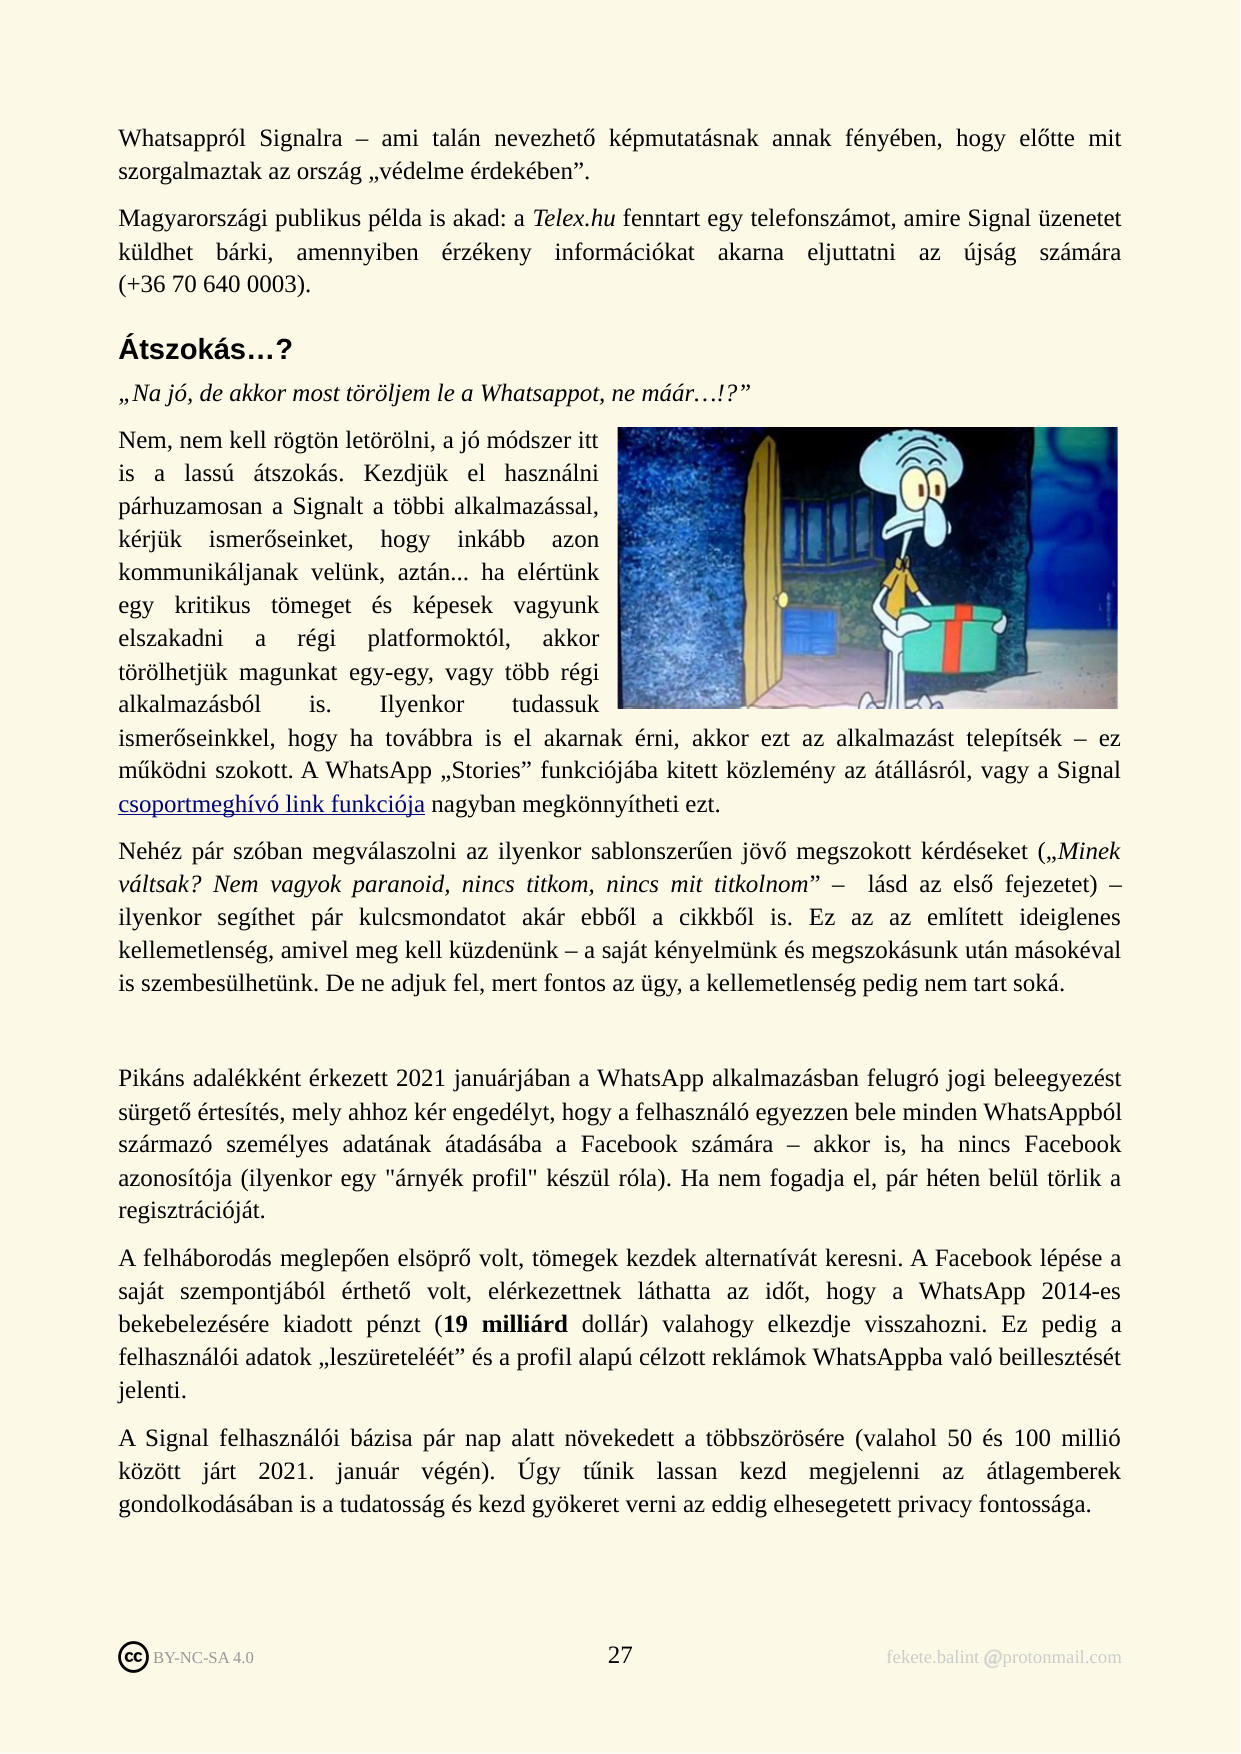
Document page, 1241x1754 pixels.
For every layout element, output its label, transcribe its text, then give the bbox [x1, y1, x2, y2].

text A Signal felhasználói bázisa pár nap alatt növekedett a többszörösére (valahol 50 és 100 millió között járt 2021. január végén). Úgy tűnik lassan kezd megjelenni az átlagemberek gondolkodásában is a tudatosság és kezd gyökeret verni az eddig elhesegetett privacy fontossága. [118, 1423, 1122, 1518]
picture [617, 427, 1118, 709]
text Pikáns adalékként érkezett 2021 januárjában a WhatsApp alkalmazásban felugró jogi beleegyezést sürgető értesítés, mely ahhoz kér engedélyt, hogy a felhasználó egyezzen bele minden WhatsAppból származó személyes adatának átadásába a Facebook számára – akkor is, ha nincs Facebook azonosítója (ilyenkor egy "árnyék profil" készül róla). Ha nem fogadja el, pár héten belül törlik a regisztrációját. [118, 1063, 1122, 1224]
picture [118, 1641, 149, 1673]
text Nem, nem kell rögtön letörölni, a jó módszer itt is a lassú átszokás. Kezdjük el használni párhuzamosan a Signalt a többi alkalmazással, kérjük ismerőseinket, hogy inkább azon kommunikáljanak velünk, aztán... ha elértünk egy kritikus tömeget és képesek vagyunk elszakadni a régi platformoktól, akkor törölhetjük magunkat egy-egy, vagy több régi alkalmazásból is. Ilyenkor tudassuk ismerőseinkkel, hogy ha továbbra is el akarnak érni, akkor ezt az alkalmazást telepítsék – ez működni szokott. A WhatsApp „Stories” funkciójába kitett közlemény az átállásról, vagy a Signal csoportmeghívó link funkciója nagyban megkönnyítheti ezt. [118, 425, 1122, 817]
picture [1060, 427, 1104, 454]
text „Na jó, de akkor most töröljem le a Whatsappot, ne máár…!?” [118, 378, 1122, 407]
picture [982, 1648, 1003, 1669]
subtitle Átszokás…? [118, 332, 1122, 365]
text Magyarországi publikus példa is akad: a Telex.hu fenntart egy telefonszámot, amire Signal üzenetet küldhet bárki, amennyiben érzékeny információkat akarna eljuttatni az újság számára (+36 70 640 0003). [118, 203, 1122, 298]
text A felháborodás meglepően elsöprő volt, tömegek kezdek alternatívát keresni. A Facebook lépése a saját szempontjából érthető volt, elérkezettnek láthatta az időt, hogy a WhatsApp 2014-es bekebelezésére kiadott pénzt (19 milliárd dollár) valahogy elkezdje visszahozni. Ez pedig a felhasználói adatok „leszüreteléét” és a profil alapú célzott reklámok WhatsAppba való beillesztését jelenti. [118, 1243, 1122, 1404]
text Whatsappról Signalra – ami talán nevezhető képmutatásnak annak fényében, hogy előtte mit szorgalmaztak az ország „védelme érdekében”. [118, 123, 1122, 185]
text Nehéz pár szóban megválaszolni az ilyenkor sablonszerűen jövő megszokott kérdéseket („Minek váltsak? Nem vagyok paranoid, nincs titkom, nincs mit titkolnom” – lásd az első fejezetet) – ilyenkor segíthet pár kulcsmondatot akár ebből a cikkből is. Ez az az említett ideiglenes kellemetlenség, amivel meg kell küzdenünk – a saját kényelmünk és megszokásunk után másokéval is szembesülhetünk. De ne adjuk fel, mert fontos az ügy, a kellemetlenség pedig nem tart soká. [118, 836, 1122, 997]
